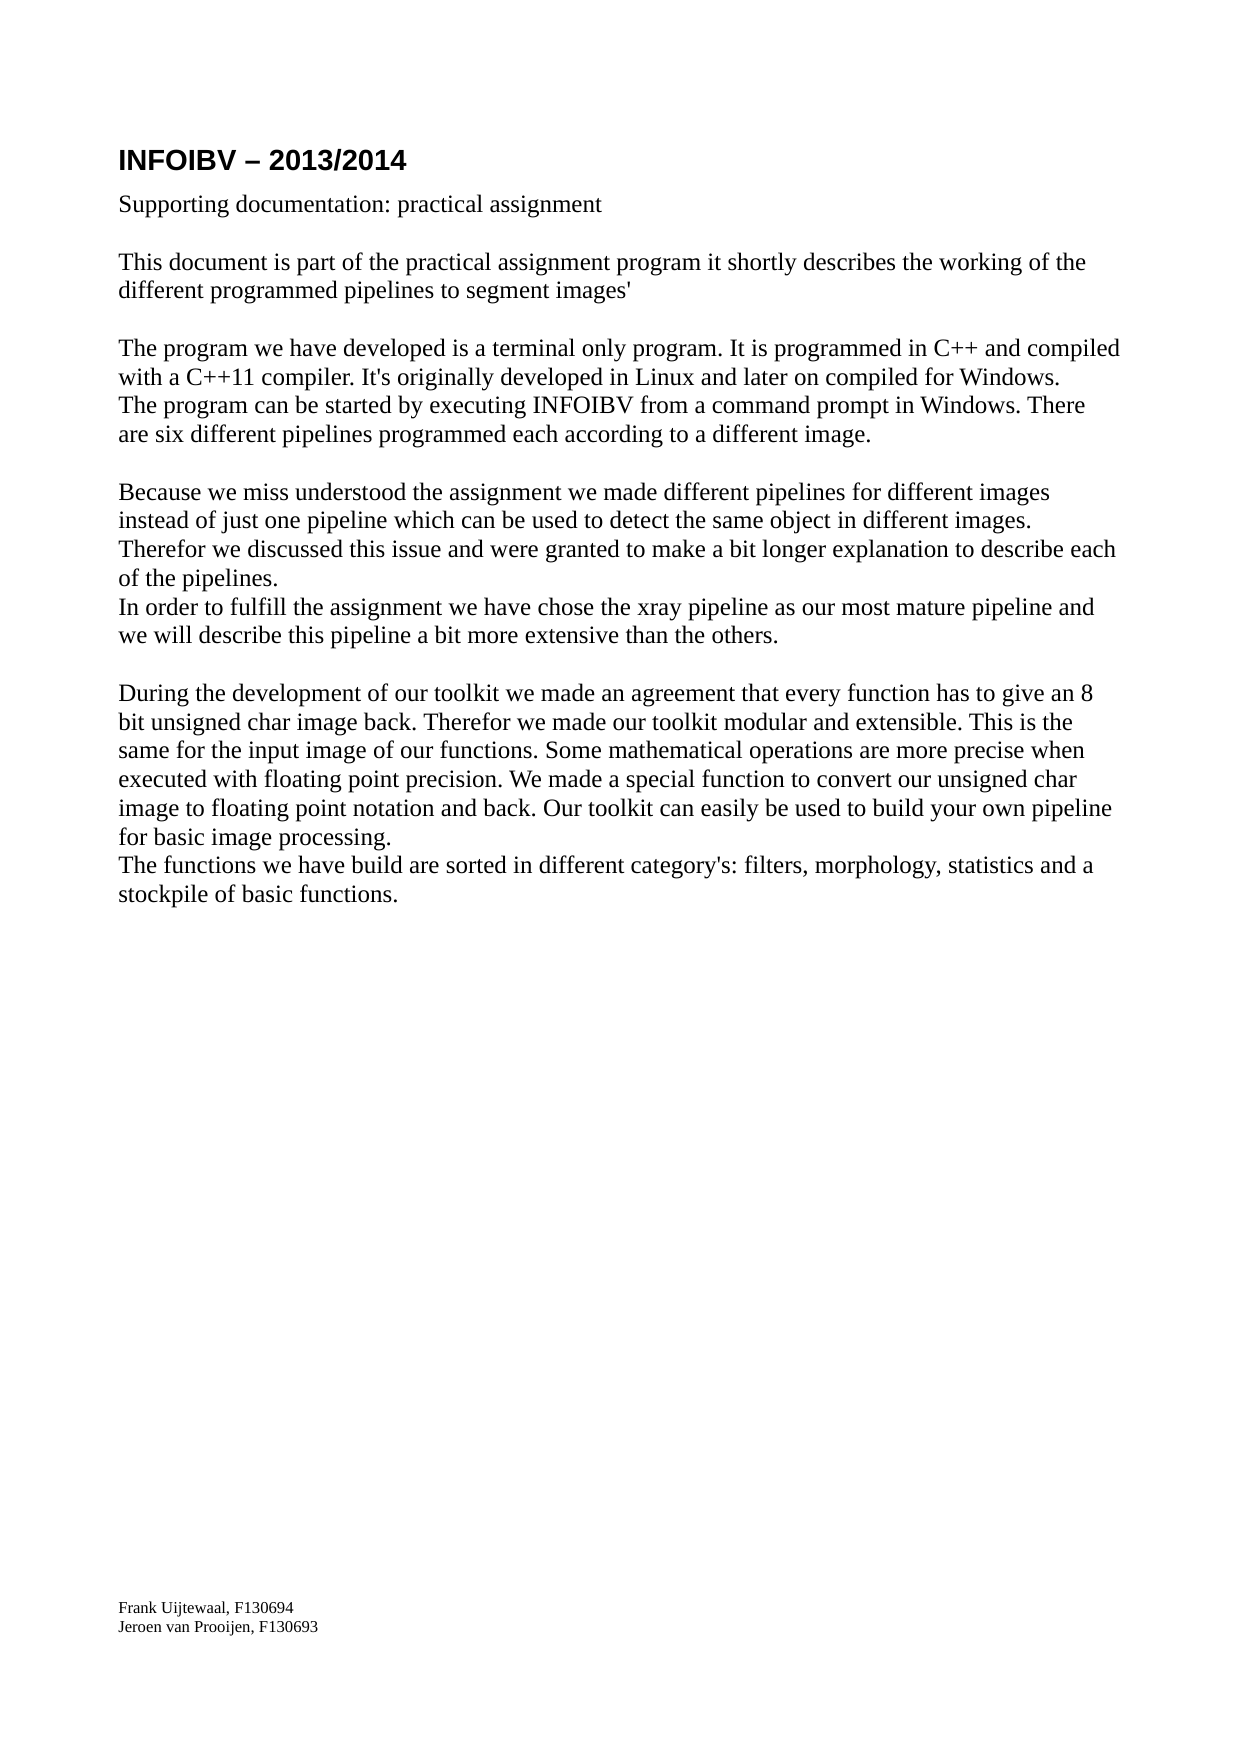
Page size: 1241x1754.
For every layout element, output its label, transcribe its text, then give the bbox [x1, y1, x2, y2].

text This document is part of the practical assignment program it shortly describes the working of the different programmed pipelines to segment images' [118, 247, 1122, 304]
text Supporting documentation: practical assignment [118, 189, 1122, 218]
subtitle INFOIBV – 2013/2014 [118, 143, 1122, 177]
text The program we have developed is a terminal only program. It is programmed in C++ and compiled with a C++11 compiler. It's originally developed in Linux and later on compiled for Windows. [118, 333, 1122, 390]
text The functions we have build are sorted in different category's: filters, morphology, statistics and a stockpile of basic functions. [118, 850, 1122, 908]
text Because we miss understood the assignment we made different pipelines for different images instead of just one pipeline which can be used to detect the same object in different images. [118, 477, 1122, 534]
text During the development of our toolkit we made an agreement that every function has to give an 8 bit unsigned char image back. Therefor we made our toolkit modular and extensible. This is the same for the input image of our functions. Some mathematical operations are more precise when executed with floating point precision. We made a special function to convert our unsigned char image to floating point notation and back. Our toolkit can easily be used to build your own pipeline for basic image processing. [118, 678, 1122, 850]
text The program can be started by executing INFOIBV from a command prompt in Windows. There are six different pipelines programmed each according to a different image. [118, 390, 1122, 448]
text Therefor we discussed this issue and were granted to make a bit longer explanation to describe each of the pipelines. [118, 534, 1122, 592]
text In order to fulfill the assignment we have chose the xray pipeline as our most mature pipeline and we will describe this pipeline a bit more extensive than the others. [118, 592, 1122, 649]
